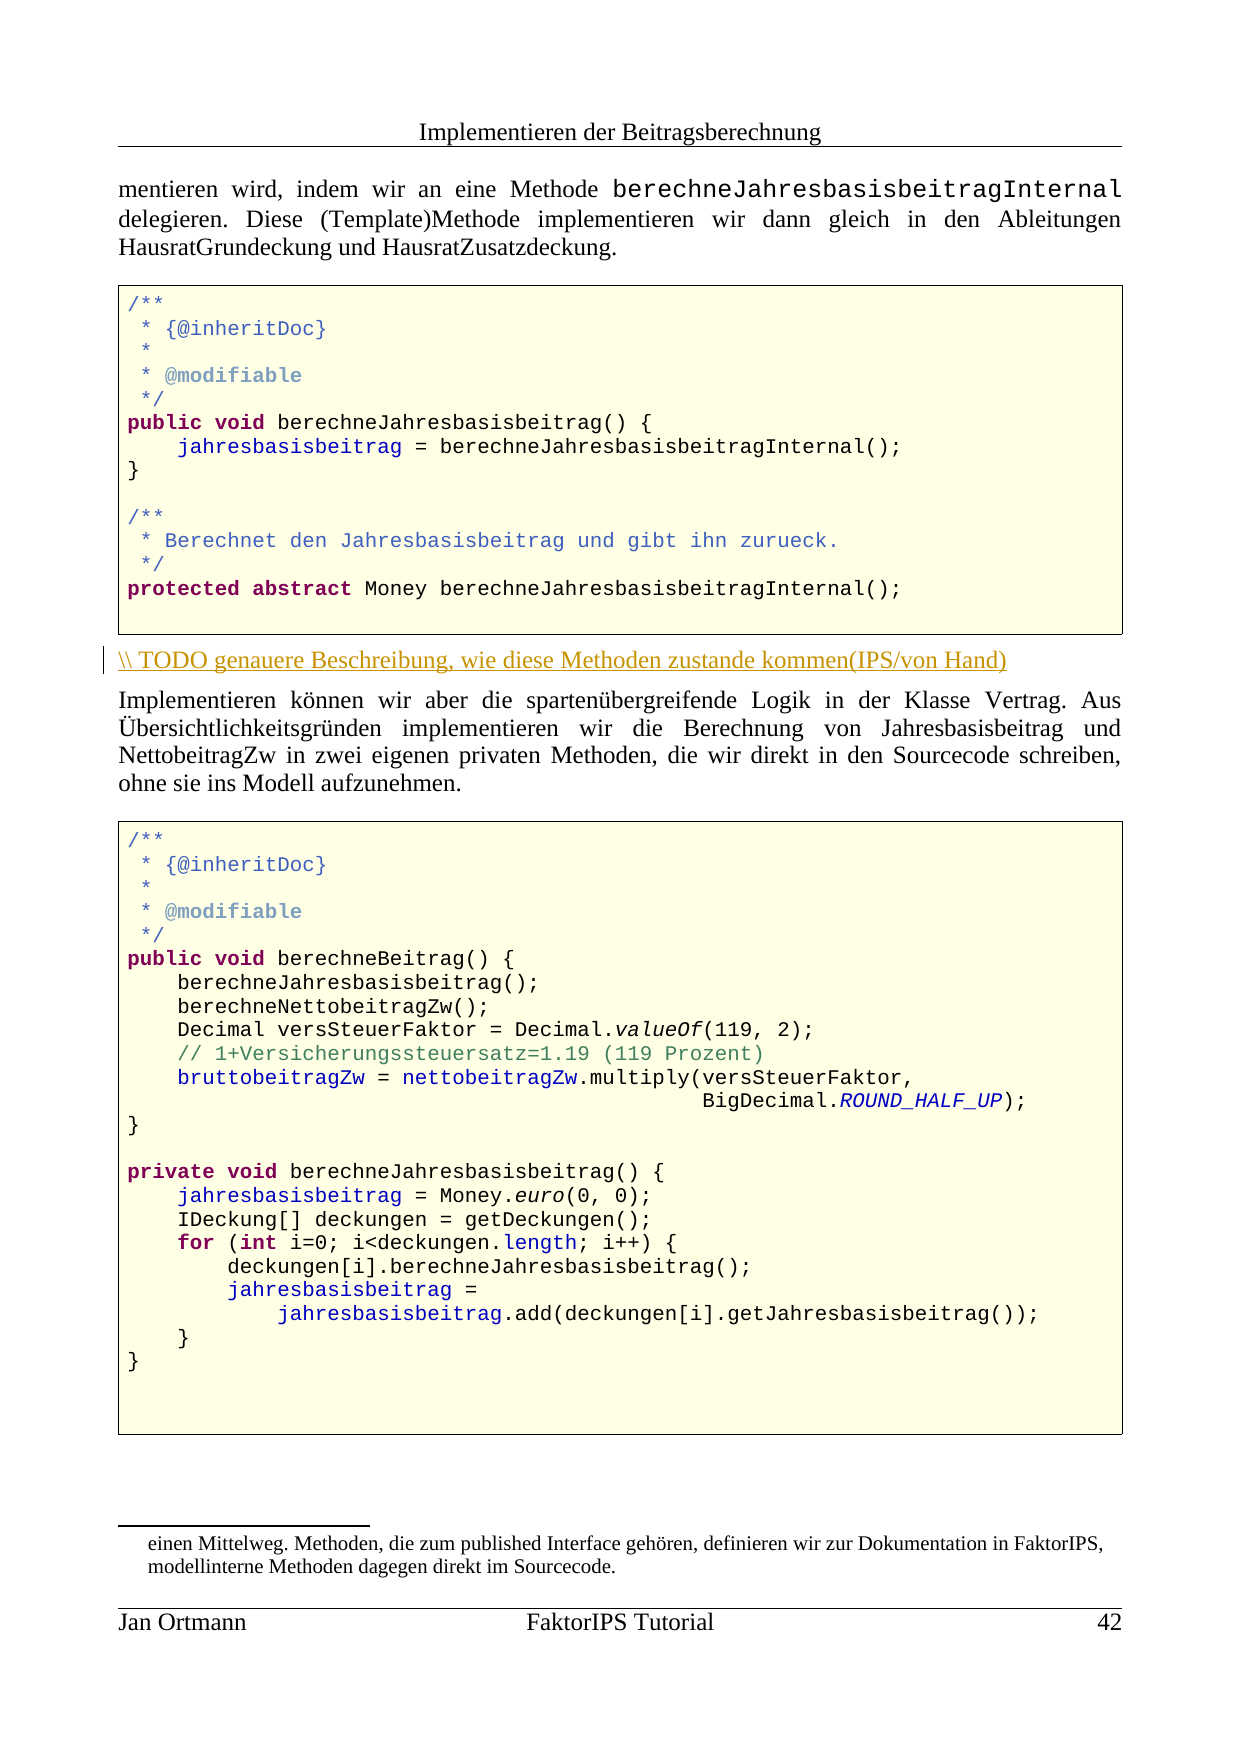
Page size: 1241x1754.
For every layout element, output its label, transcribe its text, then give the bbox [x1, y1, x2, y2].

text berechneNettobeitragZw(); [127, 996, 1113, 1019]
text /** [127, 507, 1113, 530]
text * Berechnet den Jahresbasisbeitrag und gibt ihn zurueck. [127, 530, 1113, 554]
text protected abstract Money berechneJahresbasisbeitragInternal(); [127, 578, 1113, 601]
text } [127, 1327, 1113, 1350]
text \\ TODO genauere Beschreibung, wie diese Methoden zustande kommen(IPS/von Hand) [118, 635, 1122, 673]
text jahresbasisbeitrag.add(deckungen[i].getJahresbasisbeitrag()); [127, 1303, 1113, 1327]
text */ [127, 925, 1113, 948]
text * {@inheritDoc} [127, 854, 1113, 877]
text * @modifiable [127, 365, 1113, 388]
text * {@inheritDoc} [127, 318, 1113, 341]
text /** [127, 294, 1113, 318]
text [118, 273, 1122, 284]
text IDeckung[] deckungen = getDeckungen(); [127, 1208, 1113, 1232]
text */ [127, 388, 1113, 412]
text } [127, 1350, 1113, 1374]
text * [127, 341, 1113, 365]
text for (int i=0; i<deckungen.length; i++) { [127, 1232, 1113, 1256]
text mentieren wird, indem wir an eine Methode berechneJahresbasisbeitragInternal delegieren. Diese (Template)Methode implementieren wir dann gleich in den Ableitungen HausratGrundeckung und HausratZusatzdeckung. [118, 175, 1122, 261]
text // 1+Versicherungssteuersatz=1.19 (119 Prozent) [127, 1043, 1113, 1067]
text public void berechneJahresbasisbeitrag() { [127, 412, 1113, 436]
text jahresbasisbeitrag = Money.euro(0, 0); [127, 1185, 1113, 1208]
text public void berechneBeitrag() { [127, 948, 1113, 972]
text * @modifiable [127, 901, 1113, 925]
text bruttobeitragZw = nettobeitragZw.multiply(versSteuerFaktor, BigDecimal.ROUND_HALF_UP); [127, 1067, 1113, 1114]
text Implementieren können wir aber die spartenübergreifende Logik in der Klasse Vertrag. Aus Übersichtlichkeitsgründen implementieren wir die Berechnung von Jahresbasisbeitrag und NettobeitragZw in zwei eigenen privaten Methoden, die wir direkt in den Sourcecode schreiben, ohne sie ins Modell aufzunehmen. [118, 686, 1122, 797]
text private void berechneJahresbasisbeitrag() { [127, 1161, 1113, 1185]
text einen Mittelweg. Methoden, die zum published Interface gehören, definieren wir zur Dokumentation in FaktorIPS, modellinterne Methoden dagegen direkt im Sourcecode. [118, 1532, 1122, 1578]
text deckungen[i].berechneJahresbasisbeitrag(); [127, 1256, 1113, 1279]
text berechneJahresbasisbeitrag(); [127, 972, 1113, 996]
text } [127, 459, 1113, 483]
text */ [127, 554, 1113, 578]
text } [127, 1114, 1113, 1138]
text jahresbasisbeitrag = [127, 1279, 1113, 1303]
text jahresbasisbeitrag = berechneJahresbasisbeitragInternal(); [127, 436, 1113, 459]
text * [127, 877, 1113, 901]
text /** [127, 830, 1113, 854]
text Decimal versSteuerFaktor = Decimal.valueOf(119, 2); [127, 1019, 1113, 1043]
